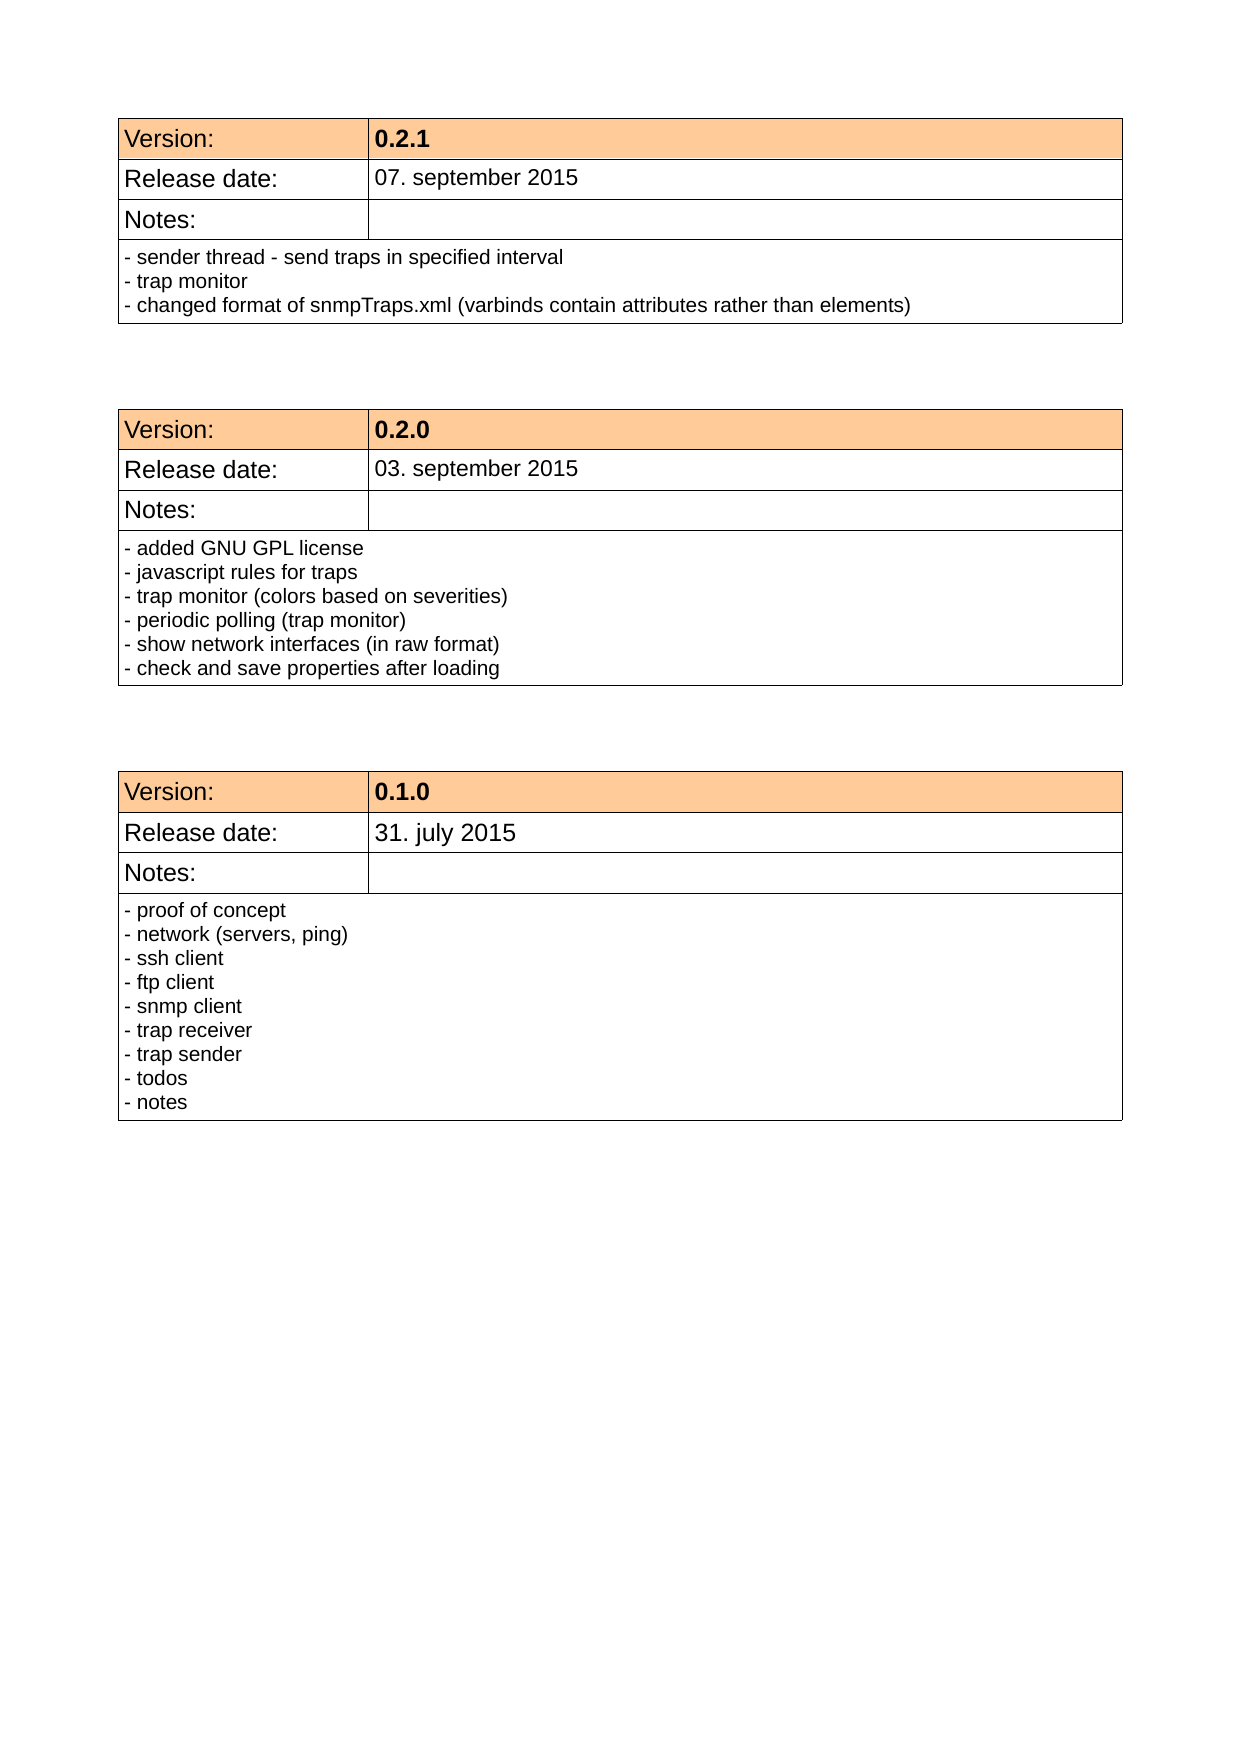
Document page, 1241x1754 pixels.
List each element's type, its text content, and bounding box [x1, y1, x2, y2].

table_cell Release date: [119, 160, 368, 199]
table_cell 07. september 2015 [369, 160, 1122, 199]
table_cell 03. september 2015 [369, 450, 1122, 489]
table_cell Notes: [119, 491, 368, 530]
table_cell 31. july 2015 [369, 813, 1122, 852]
table_header 0.2.1 [369, 119, 1122, 158]
table_cell - added GNU GPL license - javascript rules for traps - trap monitor (colors based on severities) - periodic polling (trap monitor) - show network interfaces (in raw format) - check and save properties after loading [119, 531, 1122, 685]
table_header 0.1.0 [369, 772, 1122, 812]
table_cell Release date: [119, 450, 368, 489]
table_header 0.2.0 [369, 410, 1122, 449]
table_cell [369, 491, 1122, 530]
table_cell Release date: [119, 813, 368, 852]
table_header Version: [119, 772, 368, 812]
table_cell [369, 853, 1122, 892]
table_cell Notes: [119, 853, 368, 892]
table_cell Notes: [119, 200, 368, 239]
table_cell - proof of concept - network (servers, ping) - ssh client - ftp client - snmp client - trap receiver - trap sender - todos - notes [119, 894, 1122, 1119]
table_cell - sender thread - send traps in specified interval - trap monitor - changed format of snmpTraps.xml (varbinds contain attributes rather than elements) [119, 240, 1122, 322]
table_cell [369, 200, 1122, 239]
table_header Version: [119, 119, 368, 158]
table_header Version: [119, 410, 368, 449]
